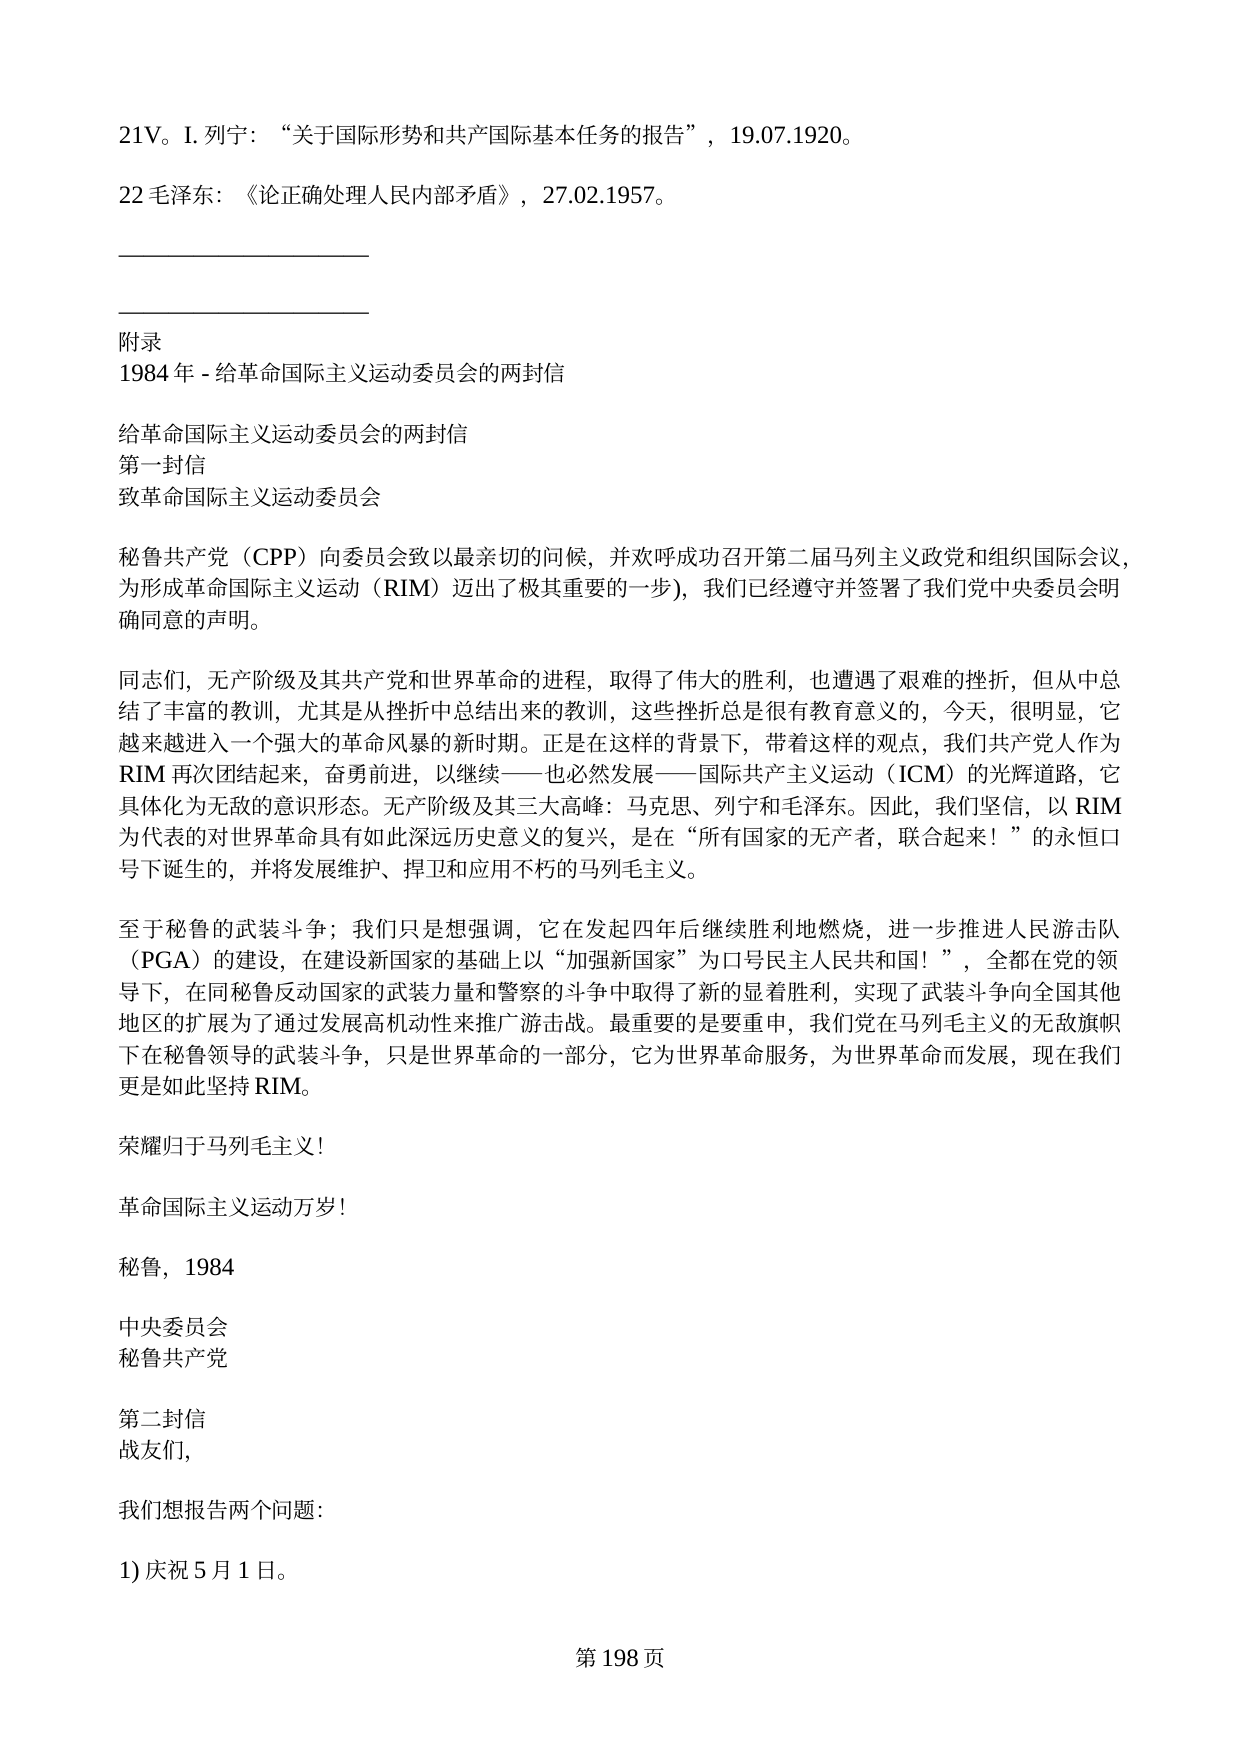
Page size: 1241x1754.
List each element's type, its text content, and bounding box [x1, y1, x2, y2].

text 战友们， [118, 1433, 1122, 1465]
text 秘鲁，1984 [118, 1250, 1122, 1281]
text 革命国际主义运动万岁！ [118, 1190, 1122, 1221]
text 21V。I. 列宁：“关于国际形势和共产国际基本任务的报告”，19.07.1920。 [118, 118, 1122, 150]
text —————————— [118, 296, 1122, 325]
text 我们想报告两个问题： [118, 1493, 1122, 1525]
text 给革命国际主义运动委员会的两封信 [118, 417, 1122, 448]
text 秘鲁共产党（CPP）向委员会致以最亲切的问候，并欢呼成功召开第二届马列主义政党和组织国际会议，为形成革命国际主义运动（RIM）迈出了极其重要的一步)，我们已经遵守并签署了我们党中央委员会明确同意的声明。 [118, 540, 1122, 634]
text 22毛泽东：《论正确处理人民内部矛盾》，27.02.1957。 [118, 179, 1122, 210]
text 荣耀归于马列毛主义！ [118, 1129, 1122, 1161]
text 中央委员会 [118, 1310, 1122, 1342]
text 第一封信 [118, 448, 1122, 480]
text 1) 庆祝5月1日。 [118, 1554, 1122, 1585]
text 至于秘鲁的武装斗争；我们只是想强调，它在发起四年后继续胜利地燃烧，进一步推进人民游击队（PGA）的建设，在建设新国家的基础上以“加强新国家”为口号民主人民共和国！”，全都在党的领导下，在同秘鲁反动国家的武装力量和警察的斗争中取得了新的显着胜利，实现了武装斗争向全国其他地区的扩展为了通过发展高机动性来推广游击战。最重要的是要重申，我们党在马列毛主义的无敌旗帜下在秘鲁领导的武装斗争，只是世界革命的一部分，它为世界革命服务，为世界革命而发展，现在我们更是如此坚持RIM。 [118, 912, 1122, 1101]
text 秘鲁共产党 [118, 1342, 1122, 1373]
text 1984年 - 给革命国际主义运动委员会的两封信 [118, 357, 1122, 388]
text 同志们，无产阶级及其共产党和世界革命的进程，取得了伟大的胜利，也遭遇了艰难的挫折，但从中总结了丰富的教训，尤其是从挫折中总结出来的教训，这些挫折总是很有教育意义的，今天，很明显，它越来越进入一个强大的革命风暴的新时期。正是在这样的背景下，带着这样的观点，我们共产党人作为RIM再次团结起来，奋勇前进，以继续——也必然发展——国际共产主义运动（ICM）的光辉道路，它具体化为无敌的意识形态。无产阶级及其三大高峰：马克思、列宁和毛泽东。因此，我们坚信，以 RIM 为代表的对世界革命具有如此深远历史意义的复兴，是在“所有国家的无产者，联合起来！”的永恒口号下诞生的，并将发展维护、捍卫和应用不朽的马列毛主义。 [118, 663, 1122, 883]
text 致革命国际主义运动委员会 [118, 480, 1122, 511]
text 附录 [118, 325, 1122, 357]
text —————————— [118, 239, 1122, 268]
text 第二封信 [118, 1402, 1122, 1433]
